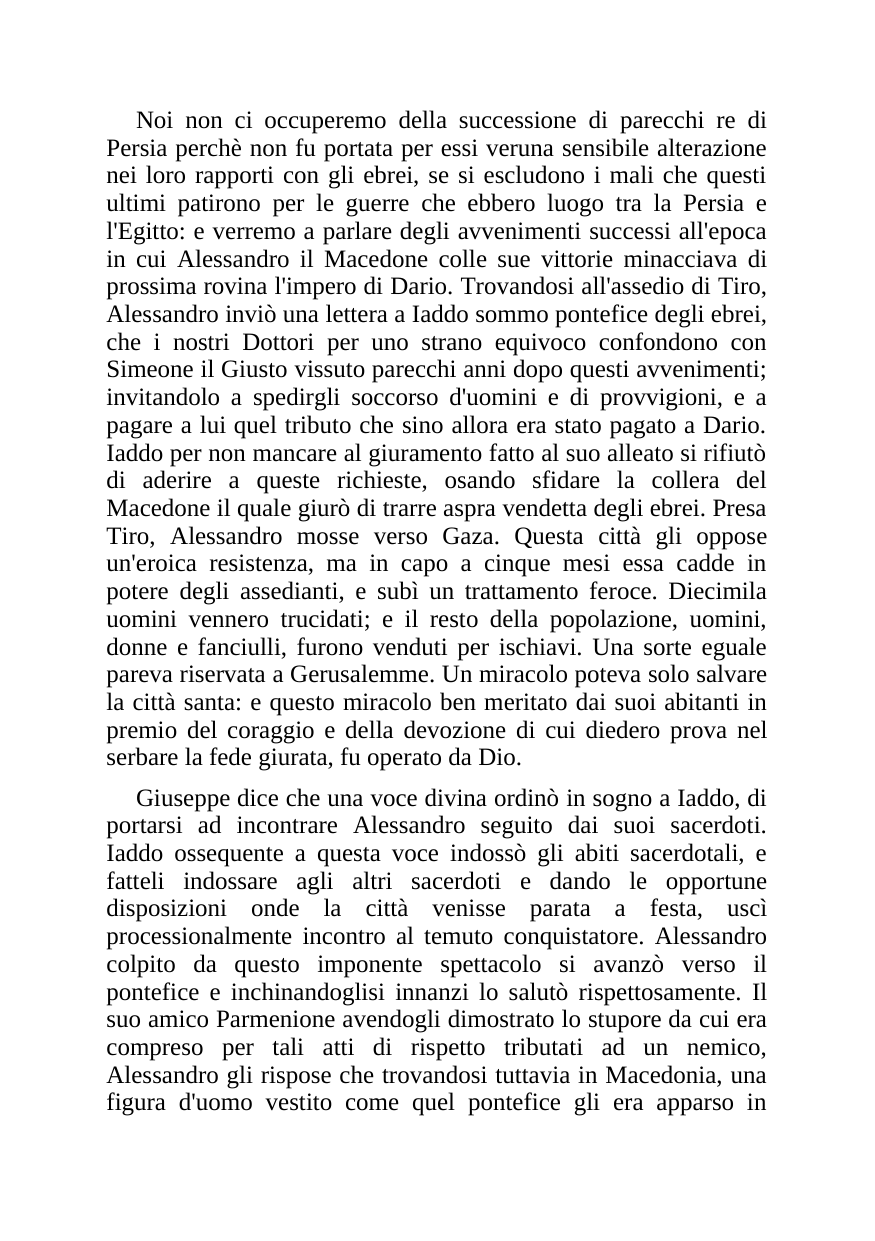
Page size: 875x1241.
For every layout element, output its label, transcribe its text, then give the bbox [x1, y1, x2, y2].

text Noi non ci occuperemo della successione di parecchi re di Persia perchè non fu portata per essi veruna sensibile alterazione nei loro rapporti con gli ebrei, se si escludono i mali che questi ultimi patirono per le guerre che ebbero luogo tra la Persia e l'Egitto: e verremo a parlare degli avvenimenti successi all'epoca in cui Alessandro il Macedone colle sue vittorie minacciava di prossima rovina l'impero di Dario. Trovandosi all'assedio di Tiro, Alessandro inviò una lettera a Iaddo sommo pontefice degli ebrei, che i nostri Dottori per uno strano equivoco confondono con Simeone il Giusto vissuto parecchi anni dopo questi avvenimenti; invitandolo a spedirgli soccorso d'uomini e di provvigioni, e a pagare a lui quel tributo che sino allora era stato pagato a Dario. Iaddo per non mancare al giuramento fatto al suo alleato si rifiutò di aderire a queste richieste, osando sfidare la collera del Macedone il quale giurò di trarre aspra vendetta degli ebrei. Presa Tiro, Alessandro mosse verso Gaza. Questa città gli oppose un'eroica resistenza, ma in capo a cinque mesi essa cadde in potere degli assedianti, e subì un trattamento feroce. Diecimila uomini vennero trucidati; e il resto della popolazione, uomini, donne e fanciulli, furono venduti per ischiavi. Una sorte eguale pareva riservata a Gerusalemme. Un miracolo poteva solo salvare la città santa: e questo miracolo ben meritato dai suoi abitanti in premio del coraggio e della devozione di cui diedero prova nel serbare la fede giurata, fu operato da Dio. [106, 106, 768, 771]
text Giuseppe dice che una voce divina ordinò in sogno a Iaddo, di portarsi ad incontrare Alessandro seguito dai suoi sacerdoti. Iaddo ossequente a questa voce indossò gli abiti sacerdotali, e fatteli indossare agli altri sacerdoti e dando le opportune disposizioni onde la città venisse parata a festa, uscì processionalmente incontro al temuto conquistatore. Alessandro colpito da questo imponente spettacolo si avanzò verso il pontefice e inchinandoglisi innanzi lo salutò rispettosamente. Il suo amico Parmenione avendogli dimostrato lo stupore da cui era compreso per tali atti di rispetto tributati ad un nemico, Alessandro gli rispose che trovandosi tuttavia in Macedonia, una figura d'uomo vestito come quel pontefice gli era apparso in [106, 784, 768, 1116]
